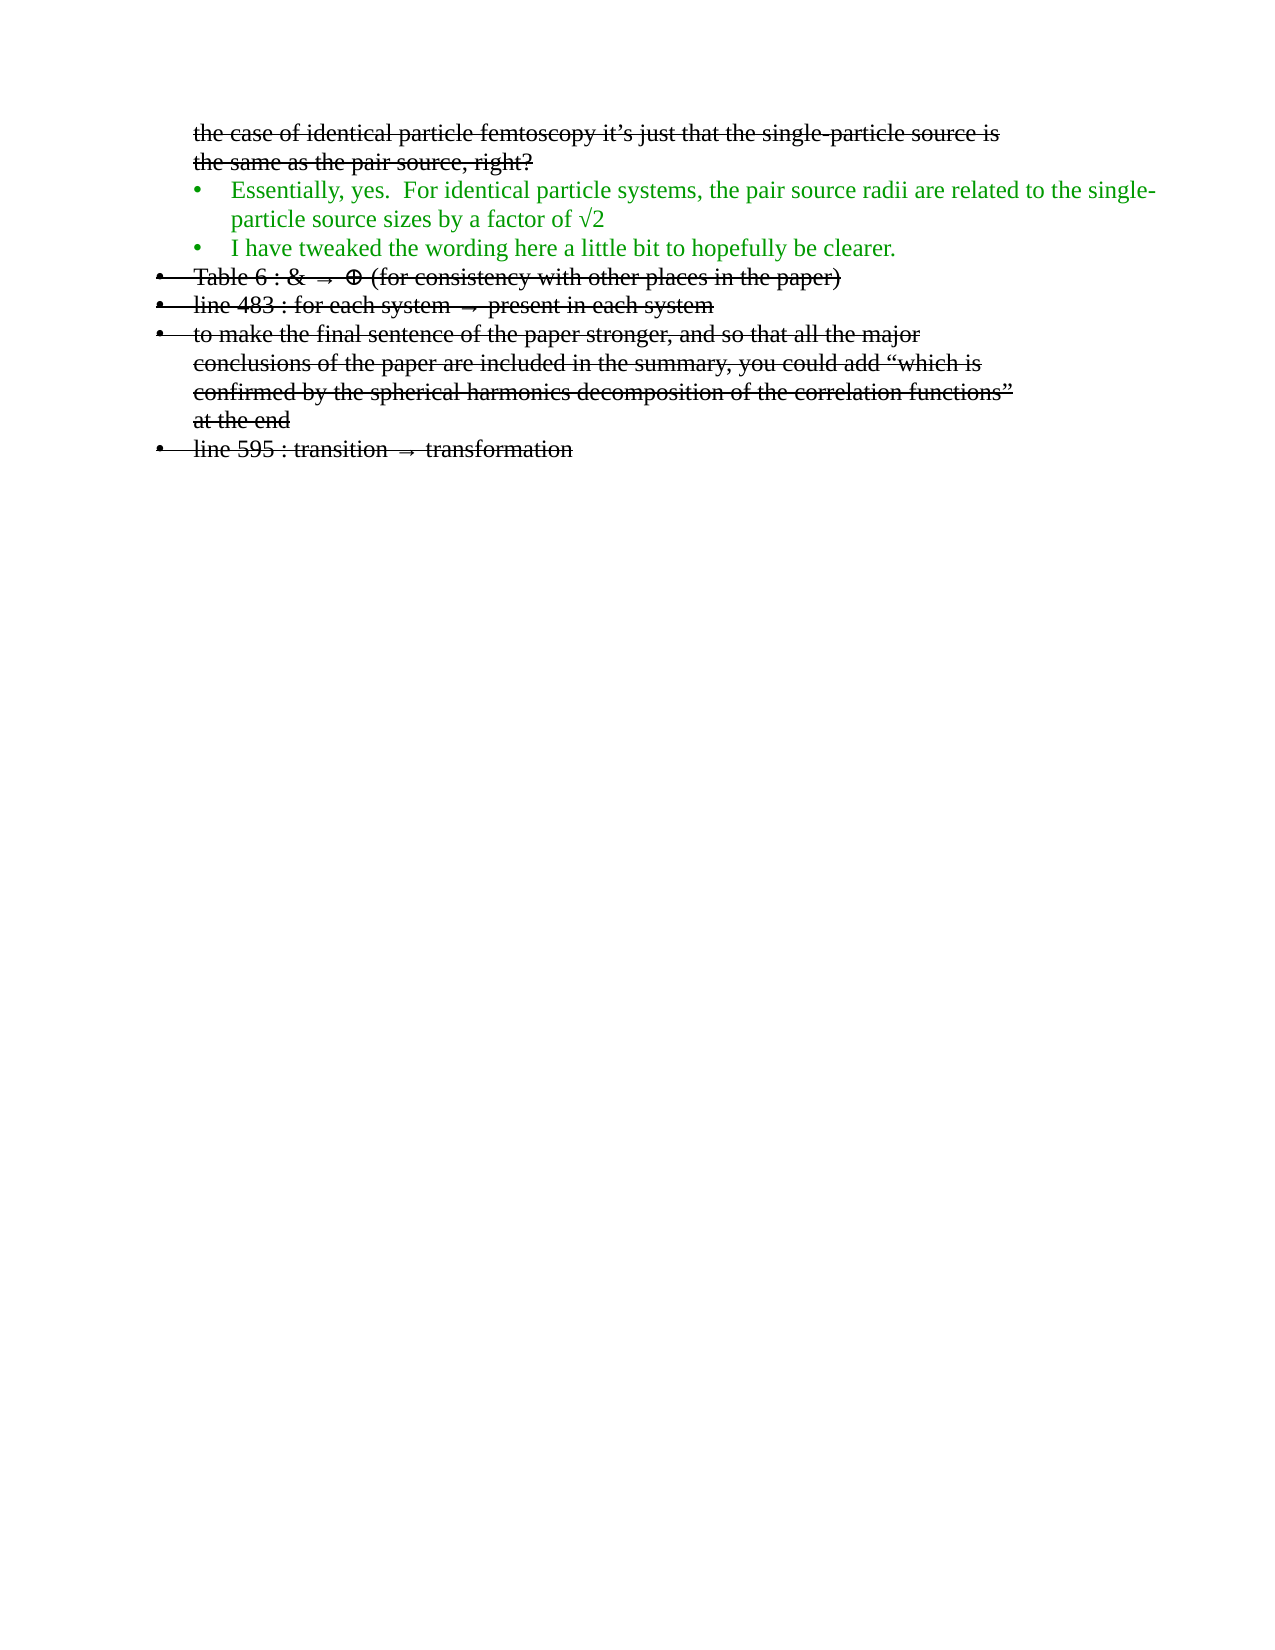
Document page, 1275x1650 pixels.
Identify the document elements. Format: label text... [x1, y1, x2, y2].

list Table 6 : & → ⊕ (for consistency with other places in the paper) [156, 262, 1157, 291]
list I have tweaked the wording here a little bit to hopefully be clearer. [193, 233, 1157, 262]
list conclusions of the paper are included in the summary, you could add “which is [156, 348, 1157, 377]
list to make the final sentence of the paper stronger, and so that all the major [156, 319, 1157, 348]
list confirmed by the spherical harmonics decomposition of the correlation functions” [156, 377, 1157, 406]
list Essentially, yes. For identical particle systems, the pair source radii are related to the single-particle source sizes by a factor of √2 [193, 176, 1157, 233]
list at the end [156, 406, 1157, 434]
list the same as the pair source, right? [156, 147, 1157, 176]
list line 483 : for each system → present in each system [156, 291, 1157, 319]
list line 595 : transition → transformation [156, 434, 1157, 463]
list the case of identical particle femtoscopy it’s just that the single-particle source is [156, 118, 1157, 147]
